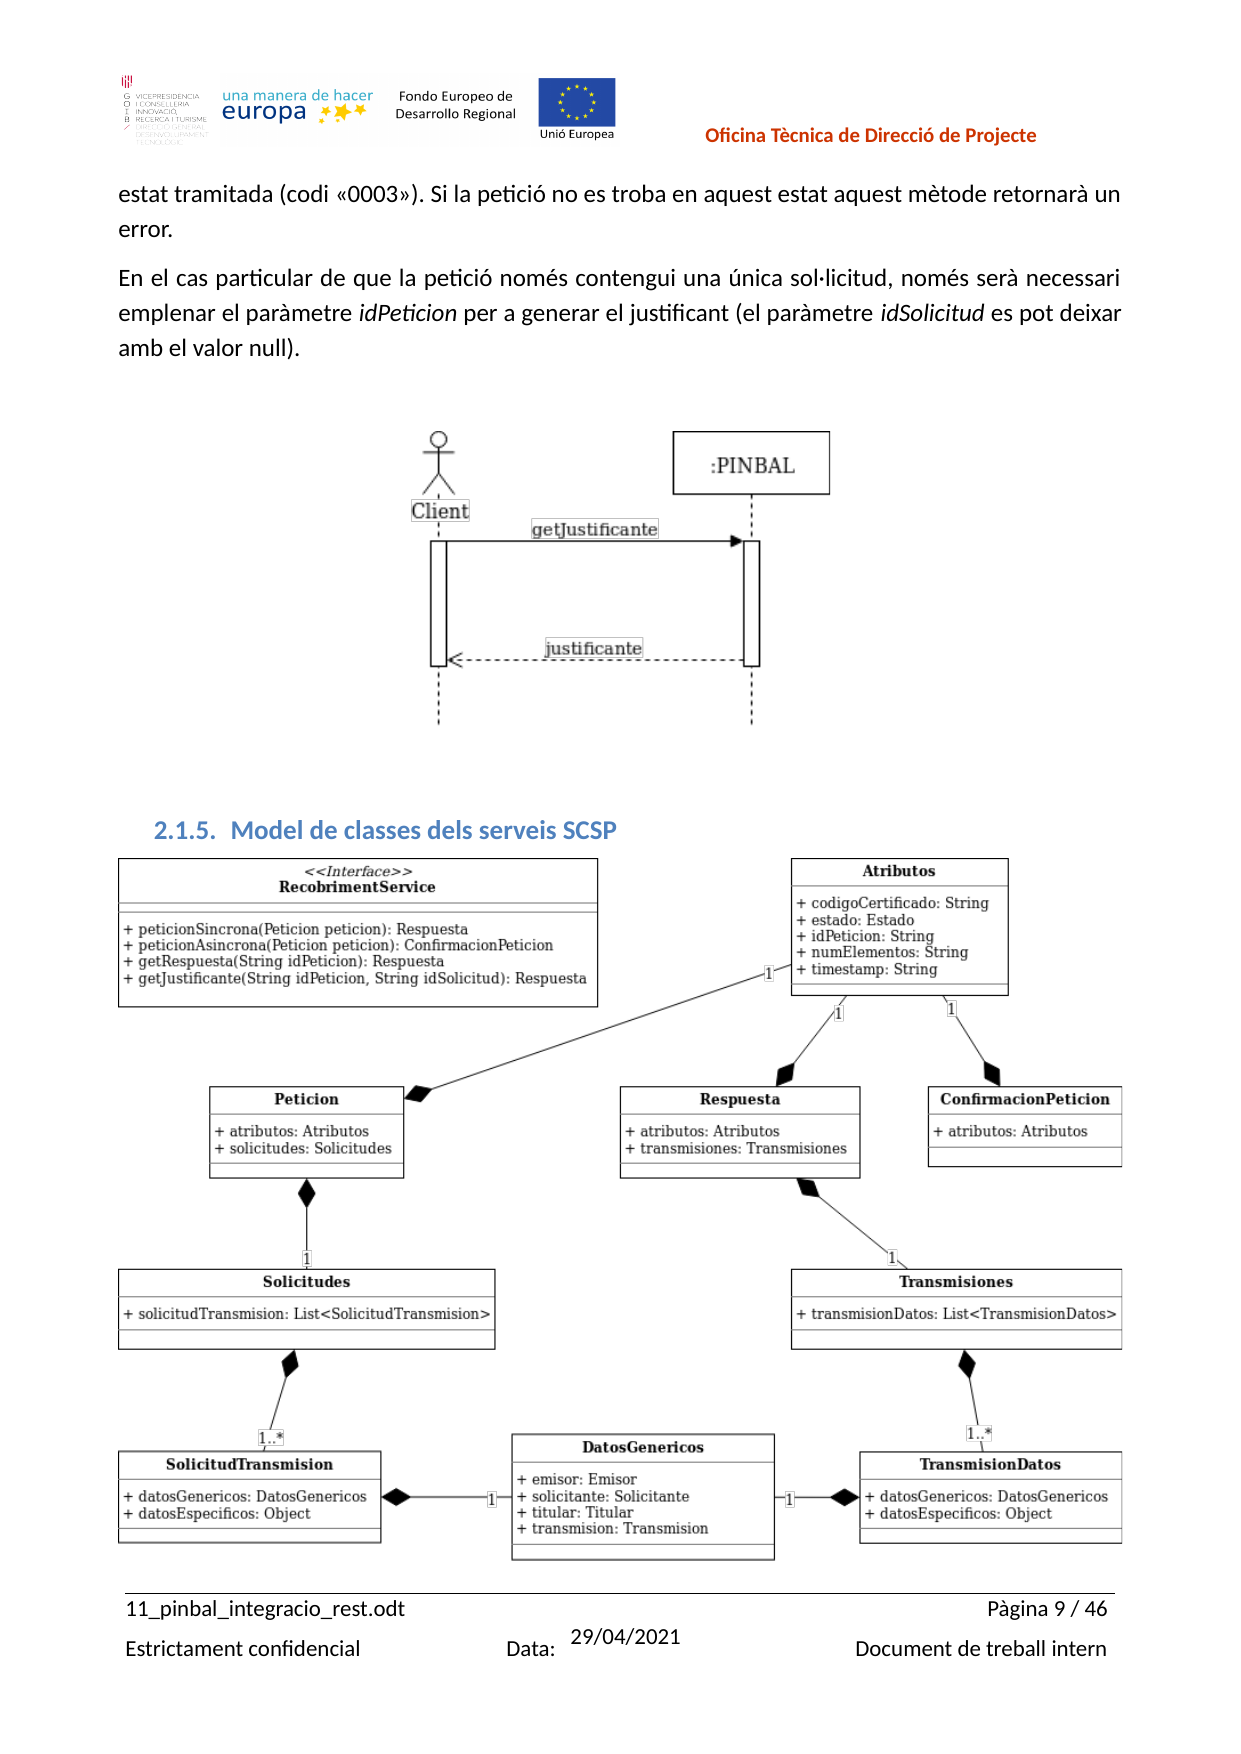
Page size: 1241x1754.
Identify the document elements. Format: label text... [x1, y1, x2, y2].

picture [410, 431, 831, 730]
picture [118, 858, 1123, 1561]
subtitle Model de classes dels serveis SCSP [153, 813, 1122, 846]
picture [118, 73, 213, 147]
text estat tramitada (codi «0003»). Si la petició no es troba en aquest estat aquest mètode retornarà un error. [118, 178, 1122, 243]
picture [219, 73, 621, 147]
text En el cas particular de que la petició només contengui una única sol·licitud, només serà necessari emplenar el paràmetre idPeticion per a generar el justificant (el paràmetre idSolicitud es pot deixar amb el valor null). [118, 262, 1122, 363]
